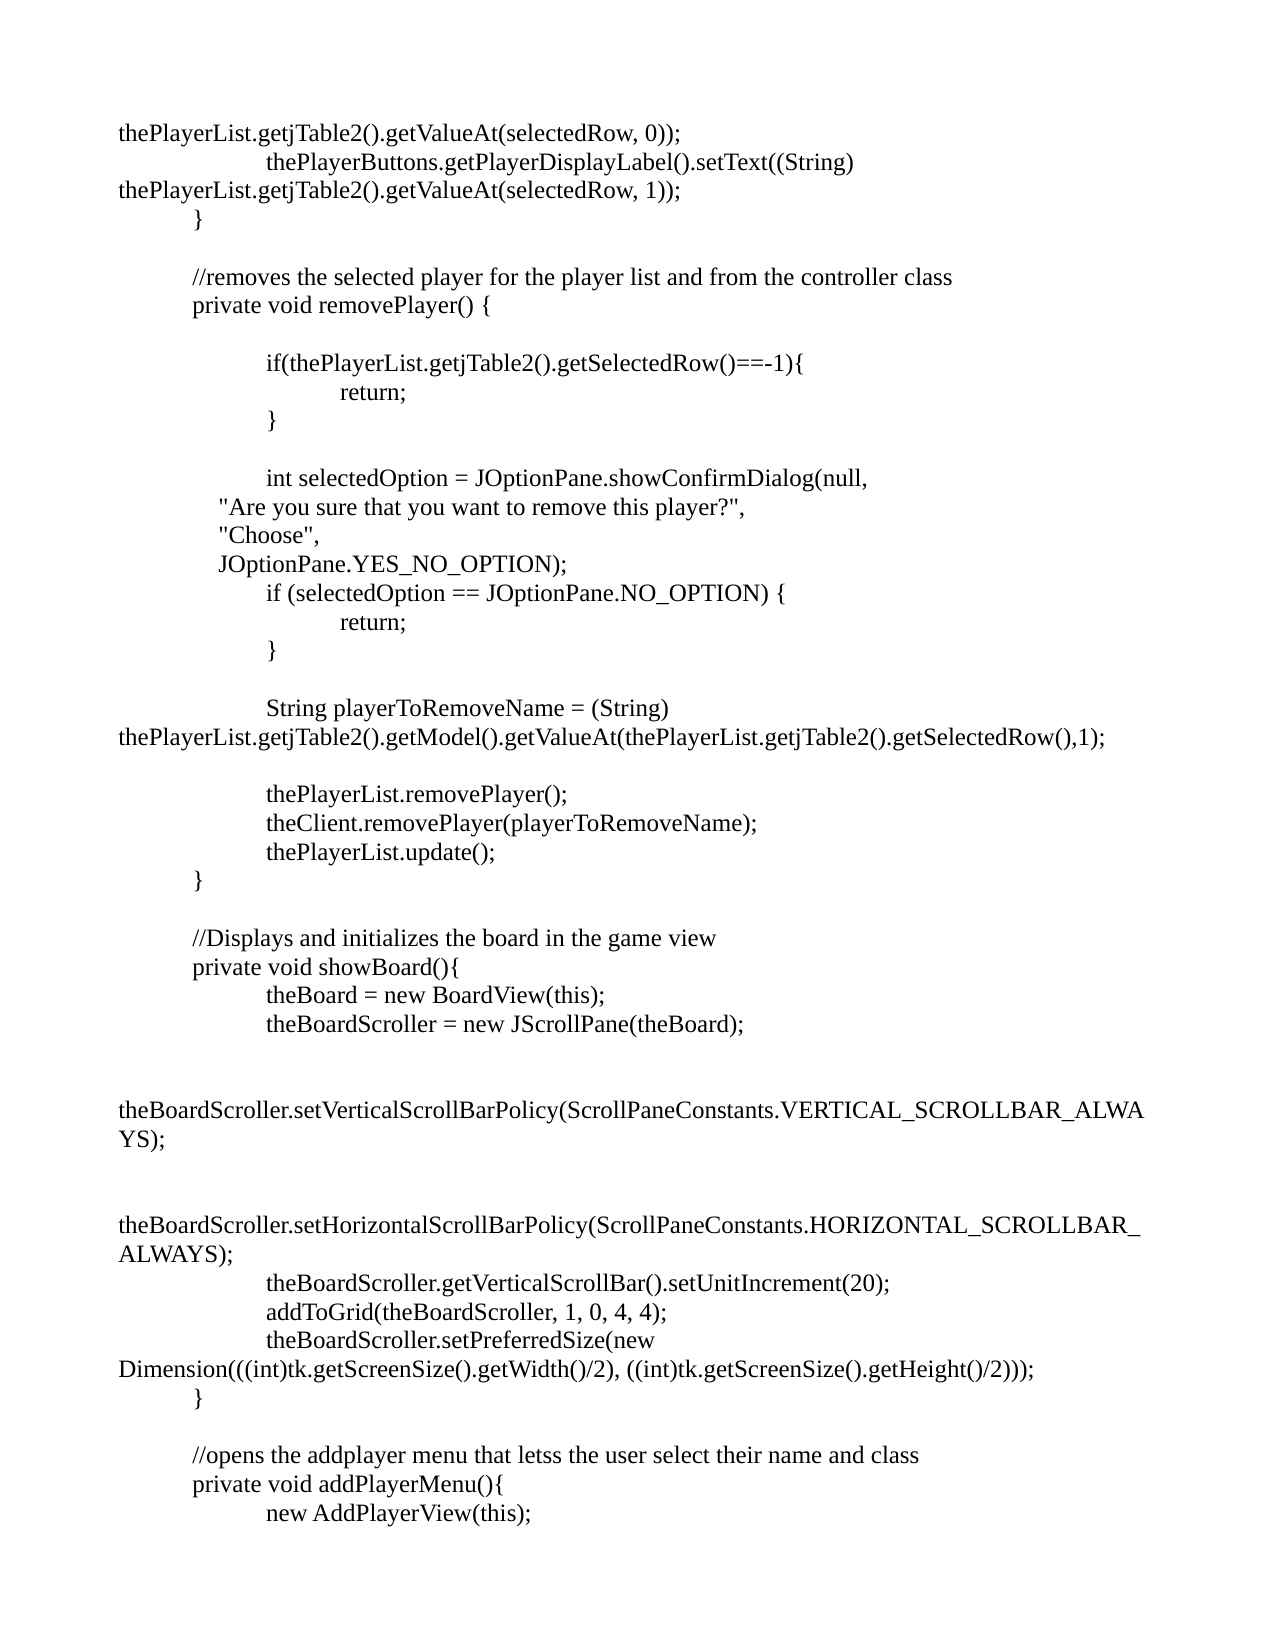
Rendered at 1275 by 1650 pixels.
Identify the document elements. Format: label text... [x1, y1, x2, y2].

text return; [118, 607, 1157, 636]
text "Choose", [118, 521, 1157, 549]
text theBoardScroller.setPreferredSize(new Dimension(((int)tk.getScreenSize().getWidth()/2), ((int)tk.getScreenSize().getHeight()/2))); [118, 1326, 1157, 1383]
text "Are you sure that you want to remove this player?", [118, 492, 1157, 521]
text //removes the selected player for the player list and from the controller class [118, 262, 1157, 291]
text //opens the addplayer menu that letss the user select their name and class [118, 1441, 1157, 1469]
text } [118, 866, 1157, 894]
text return; [118, 377, 1157, 406]
text String playerToRemoveName = (String) thePlayerList.getjTable2().getModel().getValueAt(thePlayerList.getjTable2().getSelectedRow(),1); [118, 693, 1157, 751]
text theBoardScroller.setVerticalScrollBarPolicy(ScrollPaneConstants.VERTICAL_SCROLLBAR_ALWAYS); [118, 1038, 1157, 1153]
text addToGrid(theBoardScroller, 1, 0, 4, 4); [118, 1297, 1157, 1326]
text thePlayerList.getjTable2().getValueAt(selectedRow, 0)); [118, 118, 1157, 147]
text } [118, 204, 1157, 233]
text thePlayerButtons.getPlayerDisplayLabel().setText((String) thePlayerList.getjTable2().getValueAt(selectedRow, 1)); [118, 147, 1157, 204]
text if(thePlayerList.getjTable2().getSelectedRow()==-1){ [118, 348, 1157, 377]
text JOptionPane.YES_NO_OPTION); [118, 549, 1157, 578]
text new AddPlayerView(this); [118, 1498, 1157, 1527]
text thePlayerList.update(); [118, 837, 1157, 866]
text theBoardScroller.setHorizontalScrollBarPolicy(ScrollPaneConstants.HORIZONTAL_SCROLLBAR_ALWAYS); [118, 1153, 1157, 1268]
text thePlayerList.removePlayer(); [118, 779, 1157, 808]
text theBoardScroller.getVerticalScrollBar().setUnitIncrement(20); [118, 1268, 1157, 1297]
text int selectedOption = JOptionPane.showConfirmDialog(null, [118, 463, 1157, 492]
text private void removePlayer() { [118, 291, 1157, 319]
text theBoard = new BoardView(this); [118, 981, 1157, 1009]
text theClient.removePlayer(playerToRemoveName); [118, 808, 1157, 837]
text private void addPlayerMenu(){ [118, 1469, 1157, 1498]
text } [118, 1383, 1157, 1412]
text } [118, 636, 1157, 664]
text theBoardScroller = new JScrollPane(theBoard); [118, 1009, 1157, 1038]
text if (selectedOption == JOptionPane.NO_OPTION) { [118, 578, 1157, 607]
text //Displays and initializes the board in the game view [118, 923, 1157, 952]
text } [118, 406, 1157, 434]
text private void showBoard(){ [118, 952, 1157, 981]
